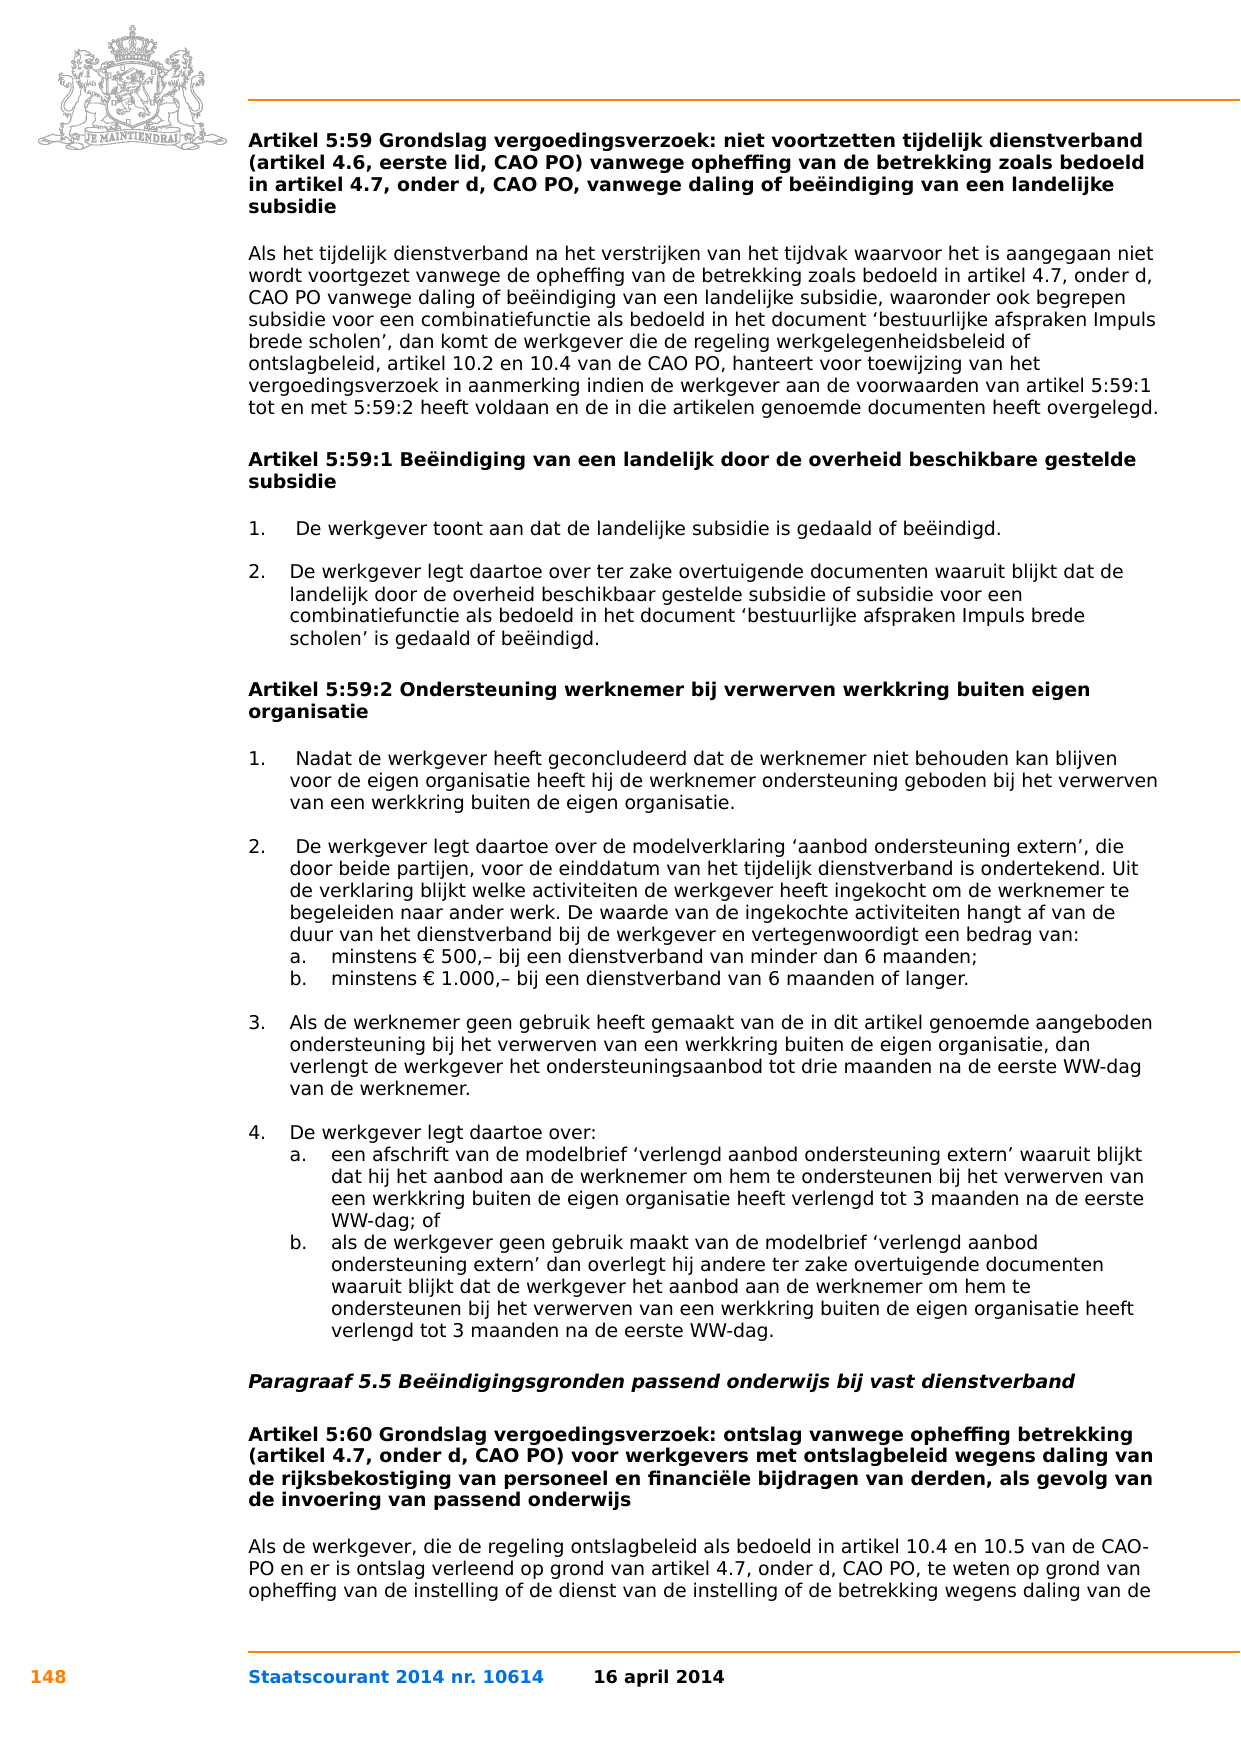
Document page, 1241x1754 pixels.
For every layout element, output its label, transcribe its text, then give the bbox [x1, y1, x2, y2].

picture [38, 25, 227, 150]
text Als de werkgever, die de regeling ontslagbeleid als bedoeld in artikel 10.4 en 10.5 van de CAO-PO en er is ontslag verleend op grond van artikel 4.7, onder d, CAO PO, te weten op grond van opheffing van de instelling of de dienst van de instelling of de betrekking wegens daling van de [248, 1536, 1163, 1602]
text b. als de werkgever geen gebruik maakt van de modelbrief ‘verlengd aanbod ondersteuning extern’ dan overlegt hij andere ter zake overtuigende documenten waaruit blijkt dat de werkgever het aanbod aan de werknemer om hem te ondersteunen bij het verwerven van een werkkring buiten de eigen organisatie heeft verlengd tot 3 maanden na de eerste WW-dag. [289, 1232, 1163, 1341]
subtitle Paragraaf 5.5 Beëindigingsgronden passend onderwijs bij vast dienstverband [248, 1371, 1163, 1393]
subtitle Artikel 5:59:2 Ondersteuning werknemer bij verwerven werkkring buiten eigen organisatie [248, 679, 1163, 723]
text 3. Als de werknemer geen gebruik heeft gemaakt van de in dit artikel genoemde aangeboden ondersteuning bij het verwerven van een werkkring buiten de eigen organisatie, dan verlengt de werkgever het ondersteuningsaanbod tot drie maanden na de eerste WW-dag van de werknemer. [248, 1012, 1163, 1100]
text 2. De werkgever legt daartoe over de modelverklaring ‘aanbod ondersteuning extern’, die door beide partijen, voor de einddatum van het tijdelijk dienstverband is ondertekend. Uit de verklaring blijkt welke activiteiten de werkgever heeft ingekocht om de werknemer te begeleiden naar ander werk. De waarde van de ingekochte activiteiten hangt af van de duur van het dienstverband bij de werkgever en vertegenwoordigt een bedrag van: [248, 836, 1163, 946]
text Als het tijdelijk dienstverband na het verstrijken van het tijdvak waarvoor het is aangegaan niet wordt voortgezet vanwege de opheffing van de betrekking zoals bedoeld in artikel 4.7, onder d, CAO PO vanwege daling of beëindiging van een landelijke subsidie, waaronder ook begrepen subsidie voor een combinatiefunctie als bedoeld in het document ‘bestuurlijke afspraken Impuls brede scholen’, dan komt de werkgever die de regeling werkgelegenheidsbeleid of ontslagbeleid, artikel 10.2 en 10.4 van de CAO PO, hanteert voor toewijzing van het vergoedingsverzoek in aanmerking indien de werkgever aan de voorwaarden van artikel 5:59:1 tot en met 5:59:2 heeft voldaan en de in die artikelen genoemde documenten heeft overgelegd. [248, 243, 1163, 419]
text a. minstens € 500,– bij een dienstverband van minder dan 6 maanden; [289, 946, 1163, 968]
text b. minstens € 1.000,– bij een dienstverband van 6 maanden of langer. [289, 968, 1163, 990]
text 4. De werkgever legt daartoe over: [248, 1122, 1163, 1144]
text a. een afschrift van de modelbrief ‘verlengd aanbod ondersteuning extern’ waaruit blijkt dat hij het aanbod aan de werknemer om hem te ondersteunen bij het verwerven van een werkkring buiten de eigen organisatie heeft verlengd tot 3 maanden na de eerste WW-dag; of [289, 1144, 1163, 1232]
subtitle Artikel 5:60 Grondslag vergoedingsverzoek: ontslag vanwege opheffing betrekking (artikel 4.7, onder d, CAO PO) voor werkgevers met ontslagbeleid wegens daling van de rijksbekostiging van personeel en financiële bijdragen van derden, als gevolg van de invoering van passend onderwijs [248, 1423, 1163, 1511]
text 1. De werkgever toont aan dat de landelijke subsidie is gedaald of beëindigd. [248, 518, 1163, 539]
text 1. Nadat de werkgever heeft geconcludeerd dat de werknemer niet behouden kan blijven voor de eigen organisatie heeft hij de werknemer ondersteuning geboden bij het verwerven van een werkkring buiten de eigen organisatie. [248, 748, 1163, 814]
subtitle Artikel 5:59:1 Beëindiging van een landelijk door de overheid beschikbare gestelde subsidie [248, 449, 1163, 493]
text 2. De werkgever legt daartoe over ter zake overtuigende documenten waaruit blijkt dat de landelijk door de overheid beschikbaar gestelde subsidie of subsidie voor een combinatiefunctie als bedoeld in het document ‘bestuurlijke afspraken Impuls brede scholen’ is gedaald of beëindigd. [248, 561, 1163, 649]
subtitle Artikel 5:59 Grondslag vergoedingsverzoek: niet voortzetten tijdelijk dienstverband (artikel 4.6, eerste lid, CAO PO) vanwege opheffing van de betrekking zoals bedoeld in artikel 4.7, onder d, CAO PO, vanwege daling of beëindiging van een landelijke subsidie [248, 130, 1163, 218]
